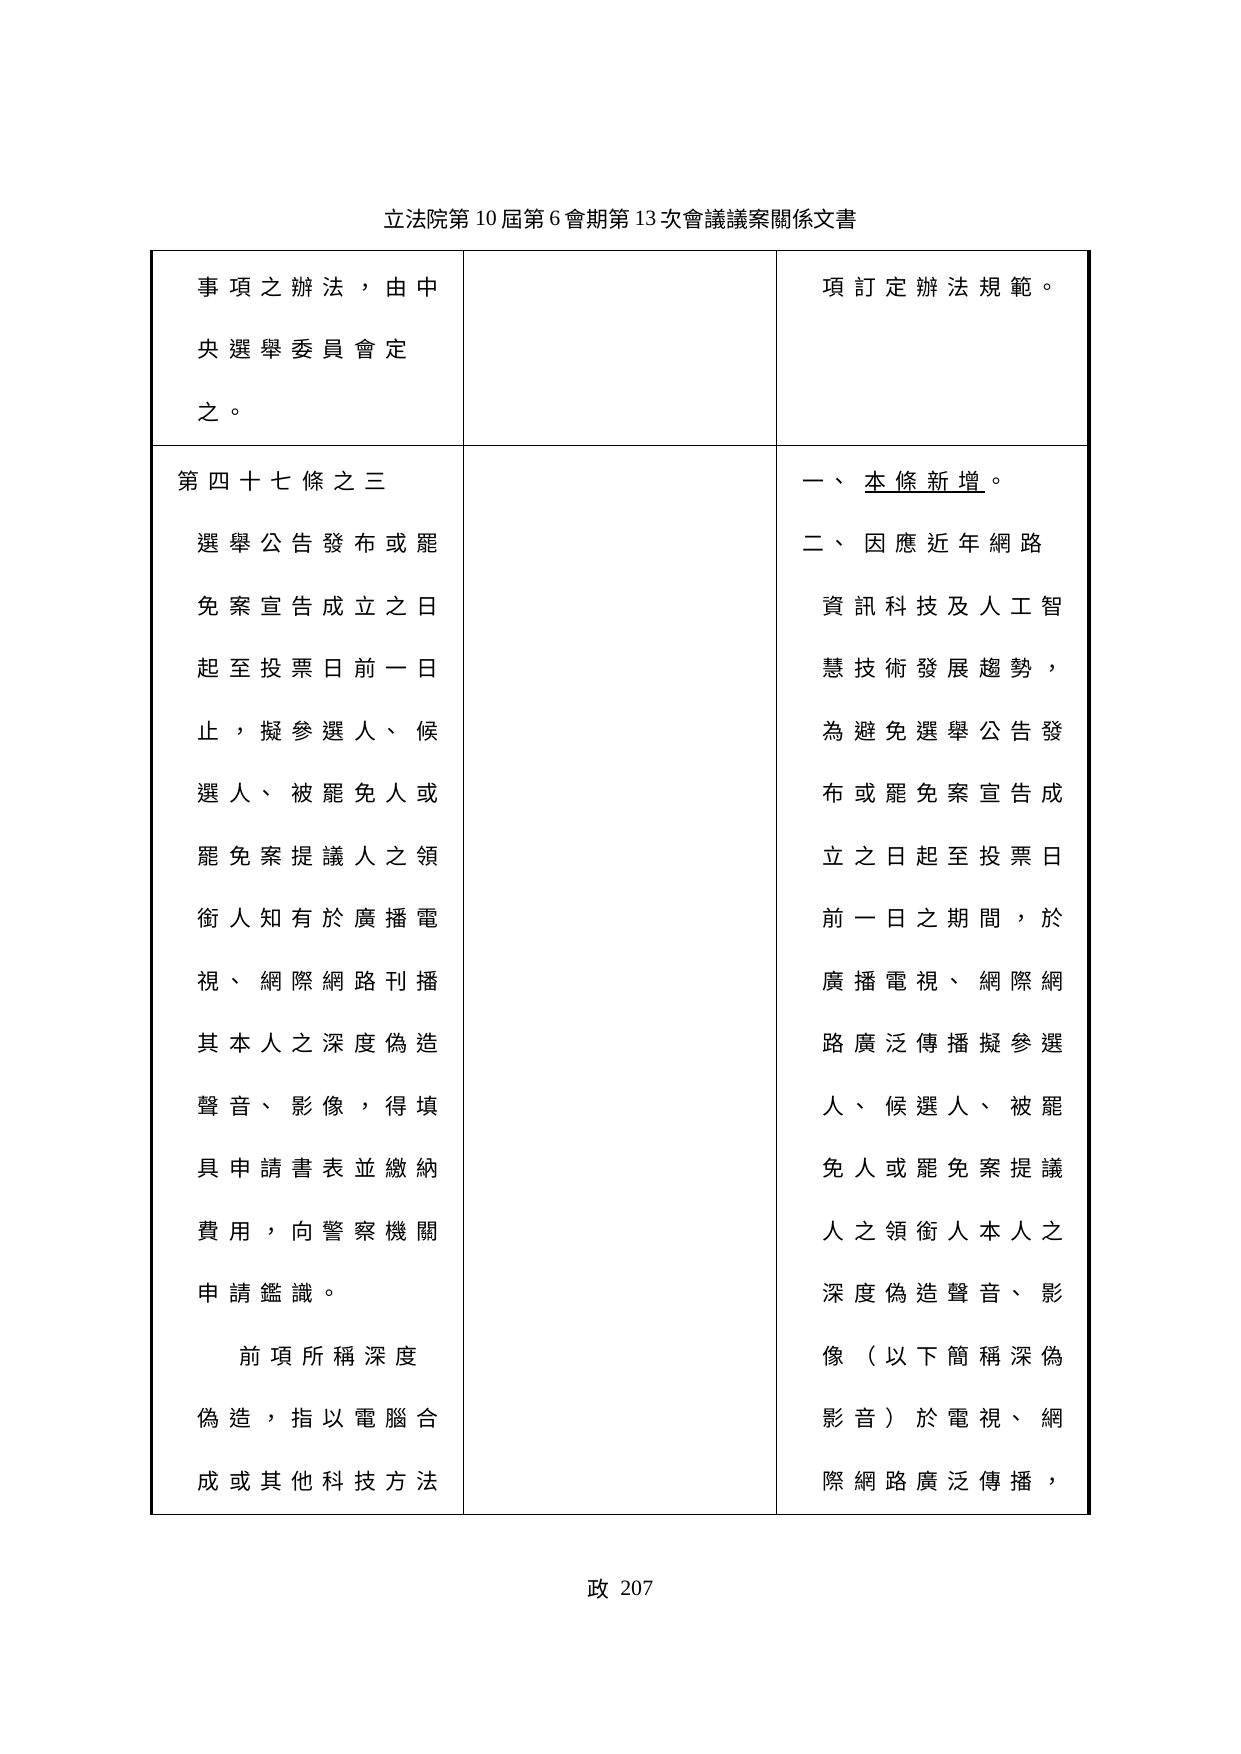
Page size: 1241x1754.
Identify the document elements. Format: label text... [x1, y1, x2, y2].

table_cell 項訂定辦法規範。 [777, 251, 1087, 444]
table_cell 第四十七條之三 選舉公告發布或罷免案宣告成立之日起至投票日前一日止，擬參選人、候選人、被罷免人或罷免案提議人之領銜人知有於廣播電視、網際網路刊播其本人之深度偽造聲音、影像，得填具申請書表並繳納費用，向警察機關申請鑑識。 前項所稱深度偽造，指以電腦合成或其他科技方法 [153, 446, 463, 1514]
table_cell 一、本條新增。 二、因應近年網路資訊科技及人工智慧技術發展趨勢，為避免選舉公告發布或罷免案宣告成立之日起至投票日前一日之期間，於廣播電視、網際網路廣泛傳播擬參選人、候選人、被罷免人或罷免案提議人之領銜人本人之深度偽造聲音、影像（以下簡稱深偽影音）於電視、網際網路廣泛傳播， [777, 446, 1087, 1514]
table_cell [464, 446, 776, 1514]
table_cell 事項之辦法，由中央選舉委員會定之。 [153, 251, 463, 444]
table_cell [464, 251, 776, 444]
